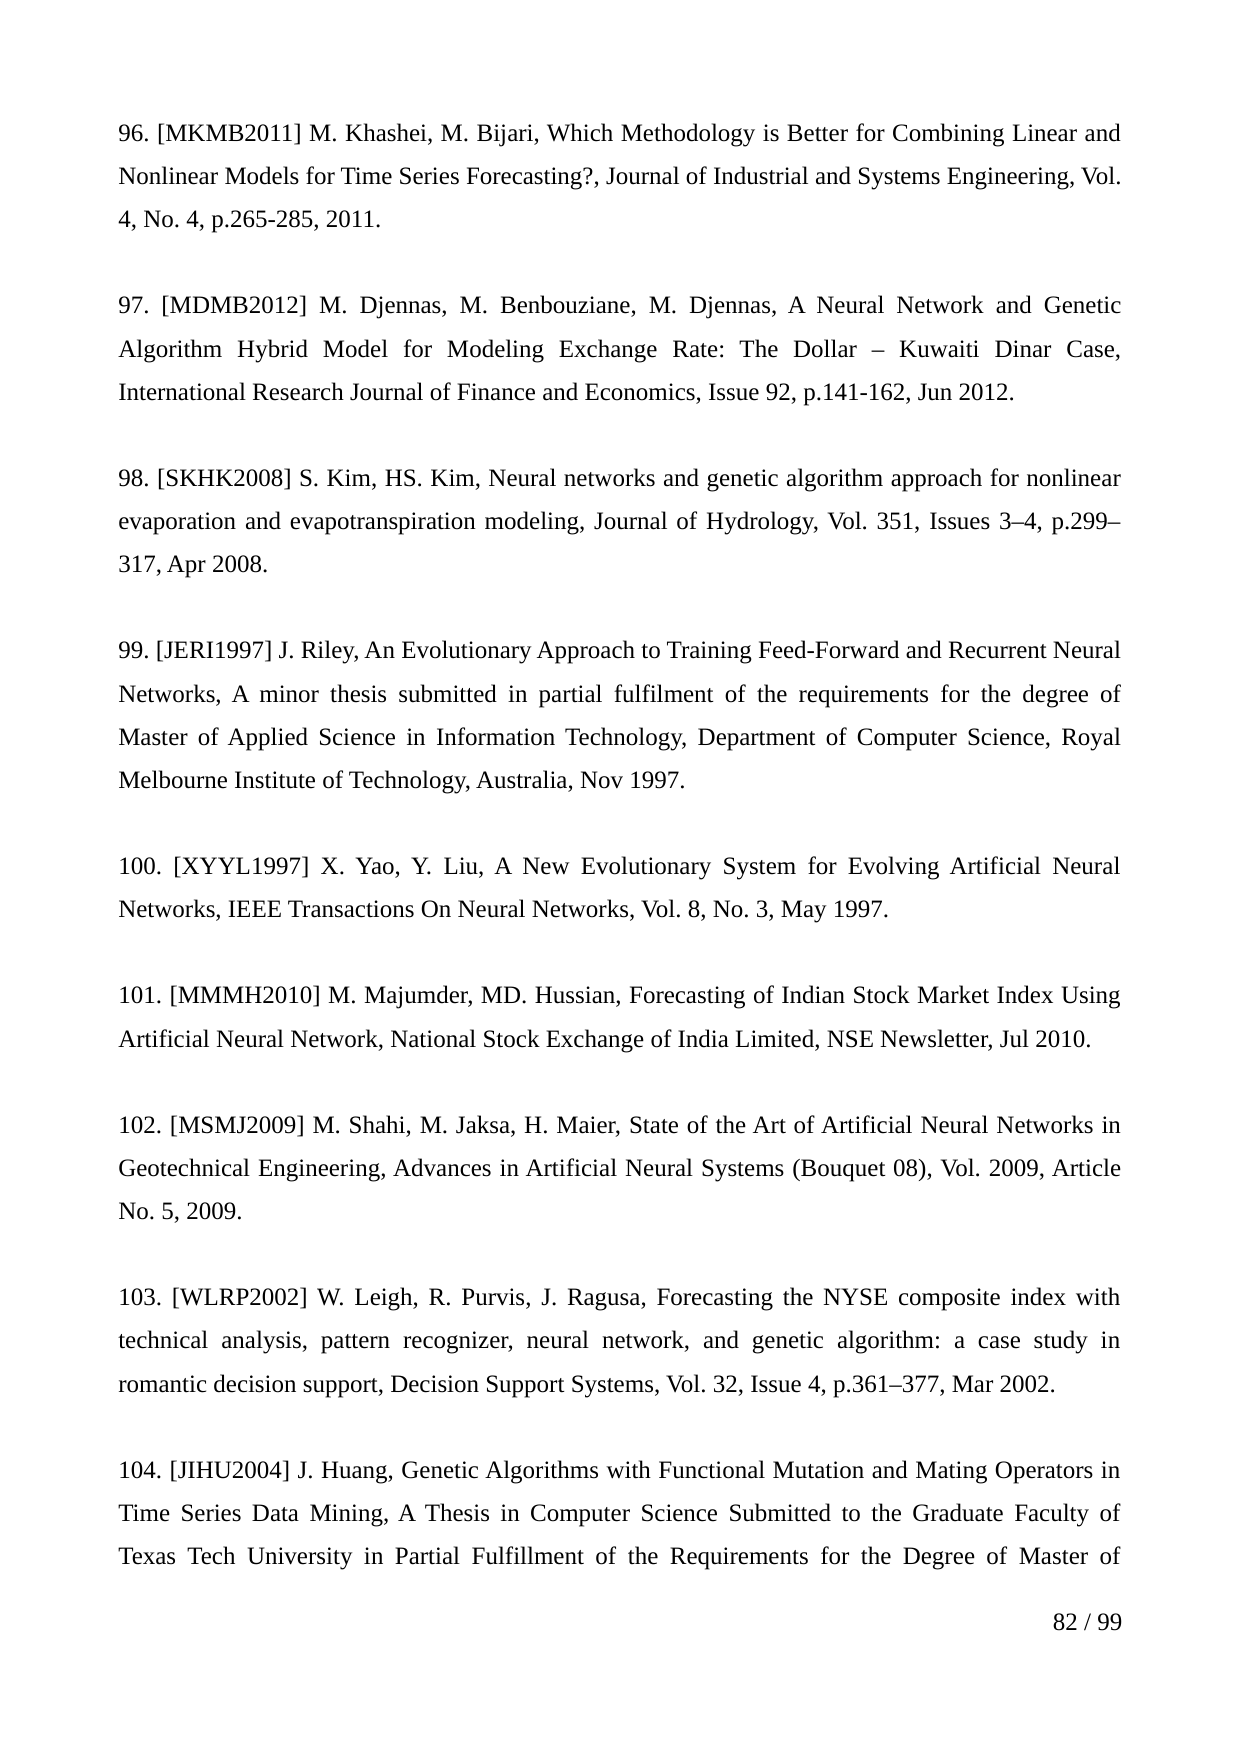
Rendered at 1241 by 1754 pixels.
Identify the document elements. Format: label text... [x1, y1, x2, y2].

text 100. [XYYL1997] X. Yao, Y. Liu, A New Evolutionary System for Evolving Artificial Neural Networks, IEEE Transactions On Neural Networks, Vol. 8, No. 3, May 1997. [118, 851, 1122, 923]
text 98. [SKHK2008] S. Kim, HS. Kim, Neural networks and genetic algorithm approach for nonlinear evaporation and evapotranspiration modeling, Journal of Hydrology, Vol. 351, Issues 3–4, p.299–317, Apr 2008. [118, 463, 1122, 578]
text 96. [MKMB2011] M. Khashei, M. Bijari, Which Methodology is Better for Combining Linear and Nonlinear Models for Time Series Forecasting?, Journal of Industrial and Systems Engineering, Vol. 4, No. 4, p.265-285, 2011. [118, 118, 1122, 233]
text 102. [MSMJ2009] M. Shahi, M. Jaksa, H. Maier, State of the Art of Artificial Neural Networks in Geotechnical Engineering, Advances in Artificial Neural Systems (Bouquet 08), Vol. 2009, Article No. 5, 2009. [118, 1110, 1122, 1225]
text 103. [WLRP2002] W. Leigh, R. Purvis, J. Ragusa, Forecasting the NYSE composite index with technical analysis, pattern recognizer, neural network, and genetic algorithm: a case study in romantic decision support, Decision Support Systems, Vol. 32, Issue 4, p.361–377, Mar 2002. [118, 1282, 1122, 1397]
text 99. [JERI1997] J. Riley, An Evolutionary Approach to Training Feed-Forward and Recurrent Neural Networks, A minor thesis submitted in partial fulfilment of the requirements for the degree of Master of Applied Science in Information Technology, Department of Computer Science, Royal Melbourne Institute of Technology, Australia, Nov 1997. [118, 636, 1122, 794]
text 101. [MMMH2010] M. Majumder, MD. Hussian, Forecasting of Indian Stock Market Index Using Artificial Neural Network, National Stock Exchange of India Limited, NSE Newsletter, Jul 2010. [118, 981, 1122, 1052]
text 104. [JIHU2004] J. Huang, Genetic Algorithms with Functional Mutation and Mating Operators in Time Series Data Mining, A Thesis in Computer Science Submitted to the Graduate Faculty of Texas Tech University in Partial Fulfillment of the Requirements for the Degree of Master of [118, 1455, 1122, 1570]
text 97. [MDMB2012] M. Djennas, M. Benbouziane, M. Djennas, A Neural Network and Genetic Algorithm Hybrid Model for Modeling Exchange Rate: The Dollar – Kuwaiti Dinar Case, International Research Journal of Finance and Economics, Issue 92, p.141-162, Jun 2012. [118, 291, 1122, 406]
